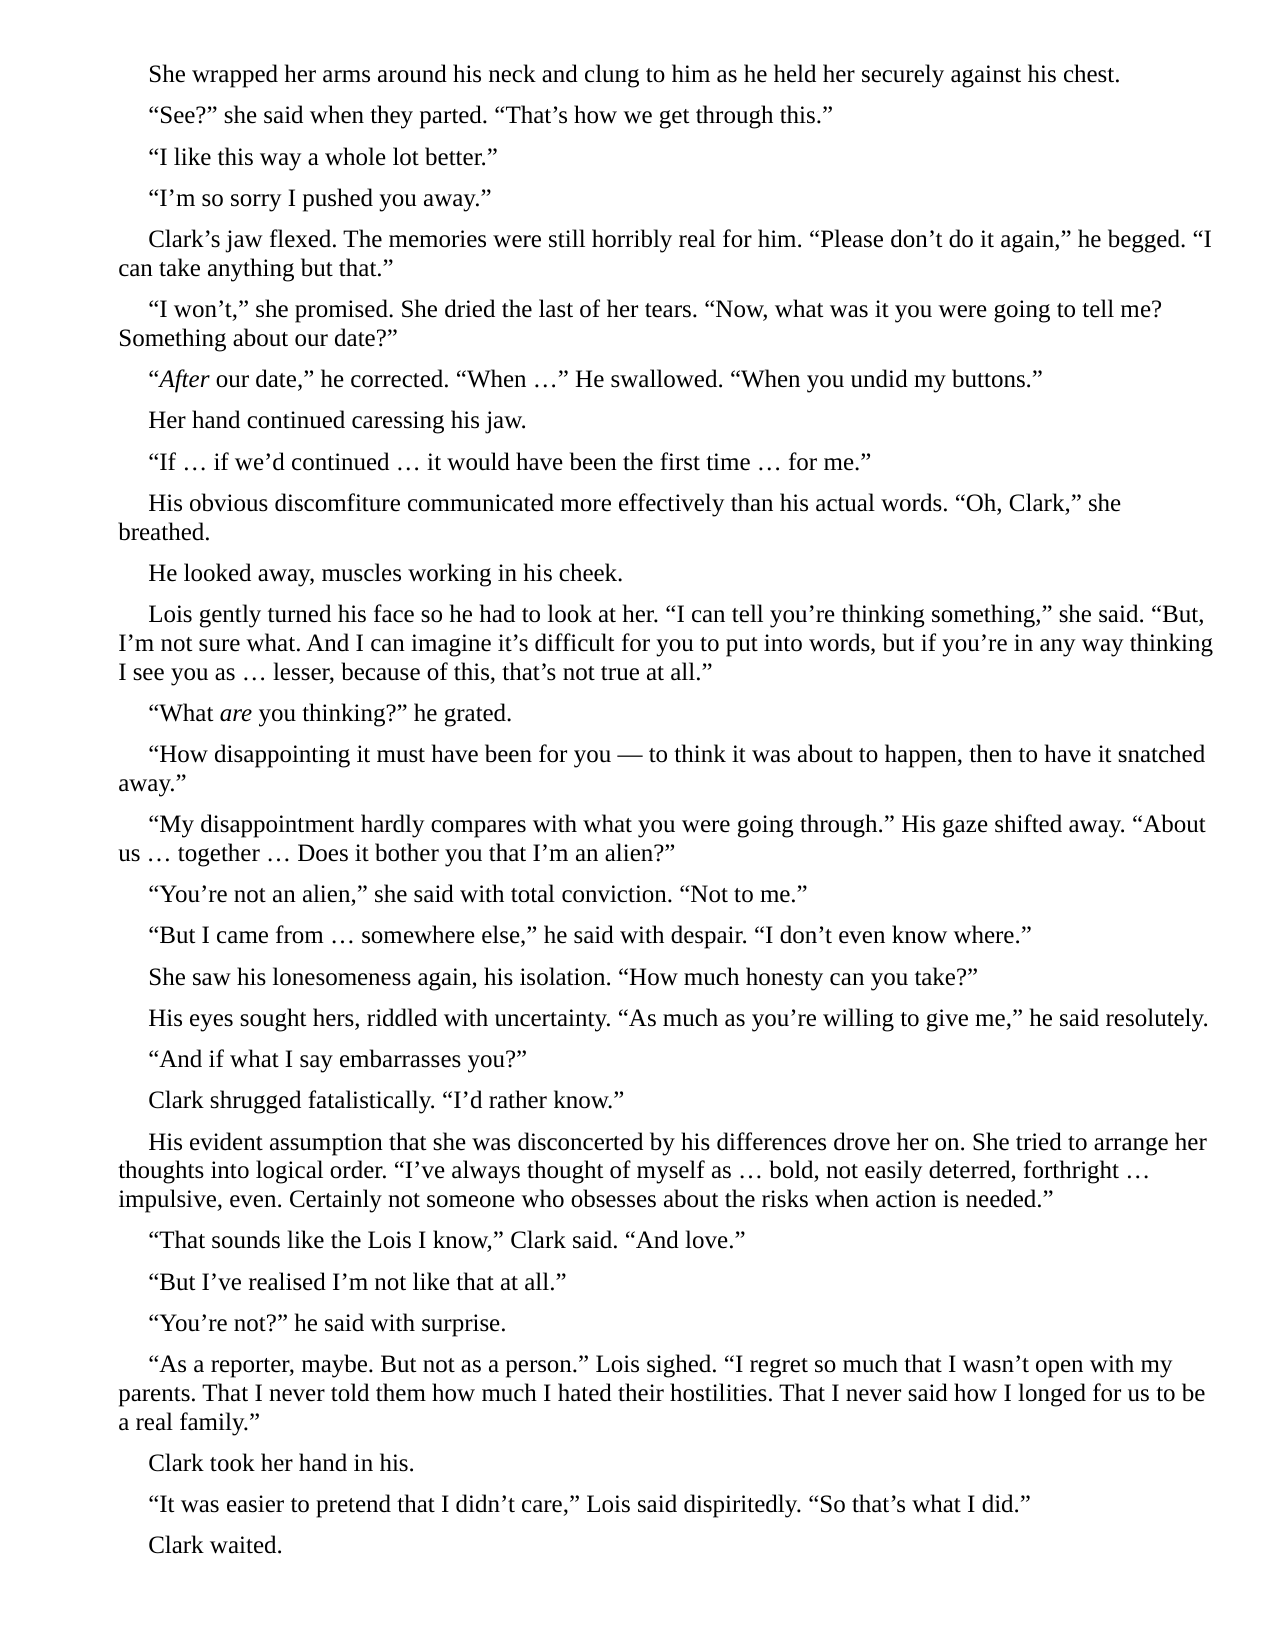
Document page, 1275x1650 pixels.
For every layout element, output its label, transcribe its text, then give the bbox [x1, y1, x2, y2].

text “You’re not an alien,” she said with total conviction. “Not to me.” [118, 879, 1216, 908]
text His obvious discomfiture communicated more effectively than his actual words. “Oh, Clark,” she breathed. [118, 488, 1216, 545]
text “And if what I say embarrasses you?” [118, 1044, 1216, 1073]
text “I won’t,” she promised. She dried the last of her tears. “Now, what was it you were going to tell me? Something about our date?” [118, 294, 1216, 352]
text She wrapped her arms around his neck and clung to him as he held her securely against his chest. [118, 59, 1216, 88]
text “If … if we’d continued … it would have been the first time … for me.” [118, 447, 1216, 475]
text “It was easier to pretend that I didn’t care,” Lois said dispiritedly. “So that’s what I did.” [118, 1489, 1216, 1518]
text Lois gently turned his face so he had to look at her. “I can tell you’re thinking something,” she said. “But, I’m not sure what. And I can imagine it’s difficult for you to put into words, but if you’re in any way thinking I see you as … lesser, because of this, that’s not true at all.” [118, 599, 1216, 685]
text She saw his lonesomeness again, his isolation. “How much honesty can you take?” [118, 962, 1216, 990]
text Her hand continued caressing his jaw. [118, 405, 1216, 434]
text “You’re not?” he said with surprise. [118, 1308, 1216, 1337]
text “How disappointing it must have been for you — to think it was about to happen, then to have it snatched away.” [118, 739, 1216, 797]
text His evident assumption that she was disconcerted by his differences drove her on. She tried to arrange her thoughts into logical order. “I’ve always thought of myself as … bold, not easily deterred, forthright … impulsive, even. Certainly not someone who obsesses about the risks when action is needed.” [118, 1127, 1216, 1213]
text “But I’ve realised I’m not like that at all.” [118, 1267, 1216, 1295]
text Clark waited. [118, 1530, 1216, 1559]
text “That sounds like the Lois I know,” Clark said. “And love.” [118, 1225, 1216, 1254]
text “After our date,” he corrected. “When …” He swallowed. “When you undid my buttons.” [118, 364, 1216, 393]
text Clark took her hand in his. [118, 1448, 1216, 1477]
text “I like this way a whole lot better.” [118, 142, 1216, 170]
text Clark’s jaw flexed. The memories were still horribly real for him. “Please don’t do it again,” he begged. “I can take anything but that.” [118, 224, 1216, 282]
text “My disappointment hardly compares with what you were going through.” His gaze shifted away. “About us … together … Does it bother you that I’m an alien?” [118, 809, 1216, 867]
text “I’m so sorry I pushed you away.” [118, 183, 1216, 212]
text His eyes sought hers, riddled with uncertainty. “As much as you’re willing to give me,” he said resolutely. [118, 1003, 1216, 1032]
text He looked away, muscles working in his cheek. [118, 558, 1216, 587]
text “As a reporter, maybe. But not as a person.” Lois sighed. “I regret so much that I wasn’t open with my parents. That I never told them how much I hated their hostilities. That I never said how I longed for us to be a real family.” [118, 1349, 1216, 1435]
text “See?” she said when they parted. “That’s how we get through this.” [118, 100, 1216, 129]
text “But I came from … somewhere else,” he said with despair. “I don’t even know where.” [118, 920, 1216, 949]
text Clark shrugged fatalistically. “I’d rather know.” [118, 1085, 1216, 1114]
text “What are you thinking?” he grated. [118, 698, 1216, 727]
